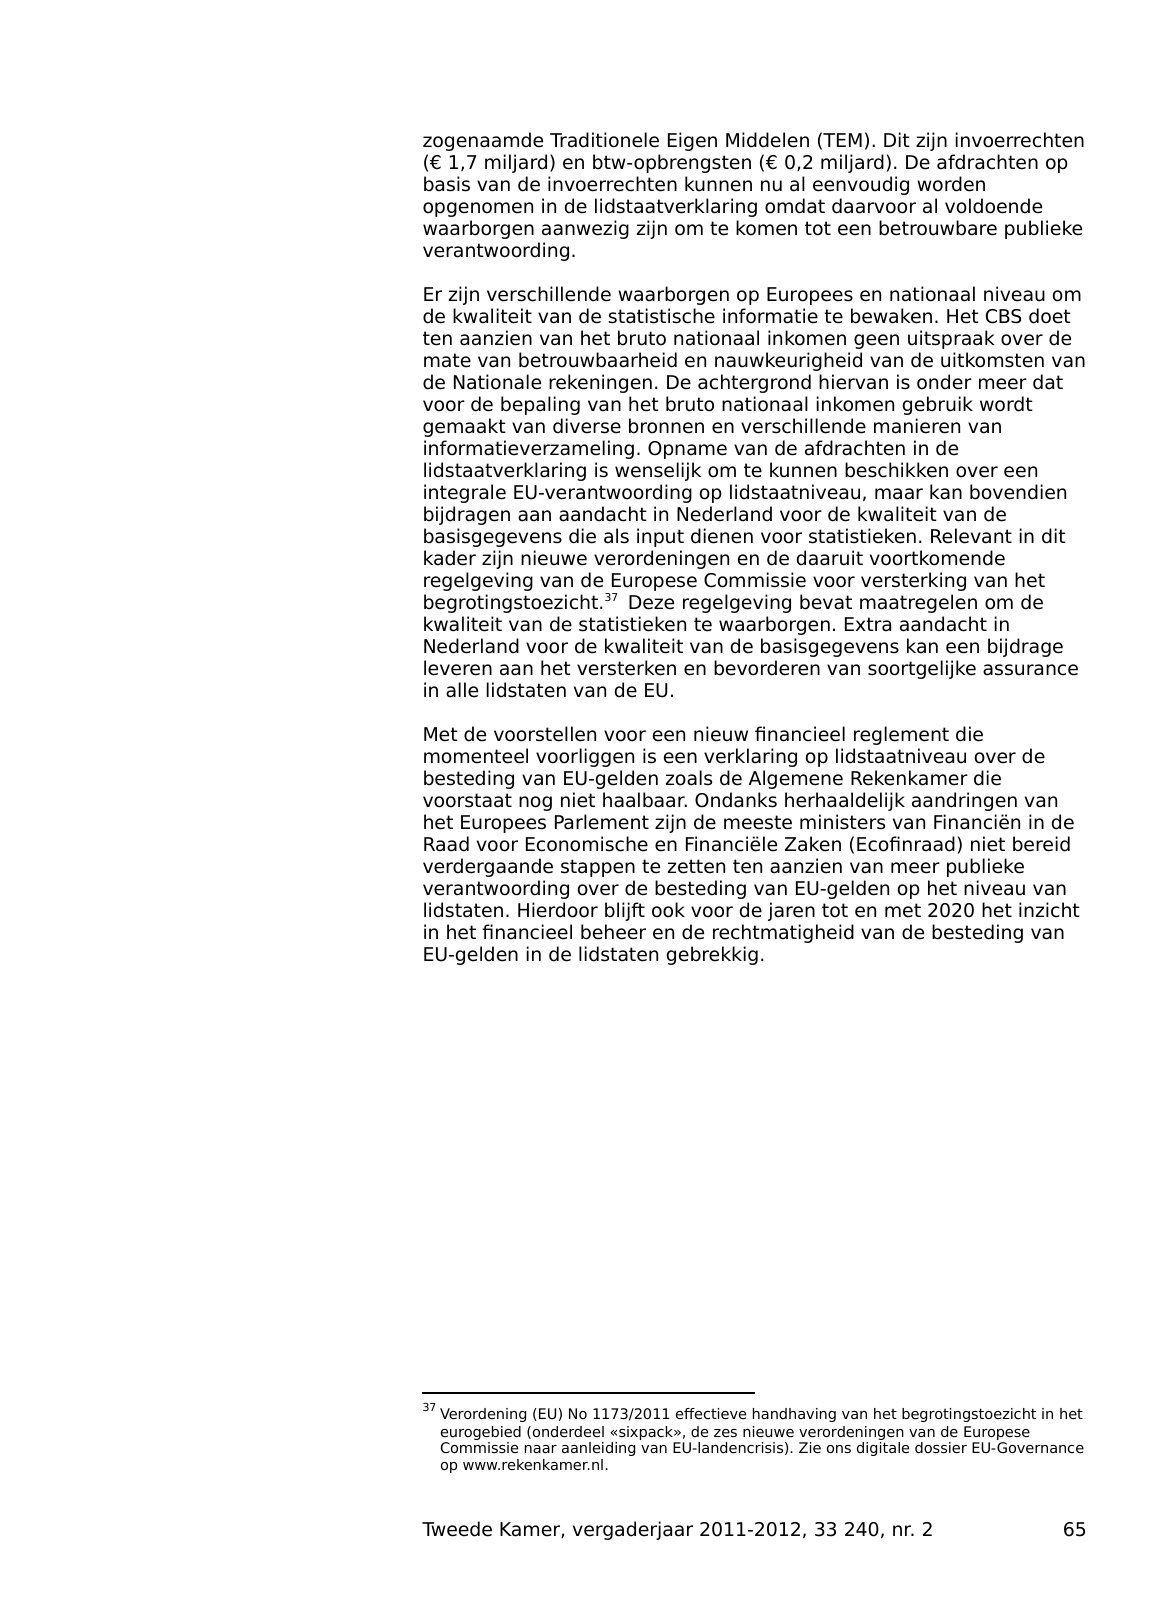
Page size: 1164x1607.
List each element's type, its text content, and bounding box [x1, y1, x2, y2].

text Er zijn verschillende waarborgen op Europees en nationaal niveau om de kwaliteit van de statistische informatie te bewaken. Het CBS doet ten aanzien van het bruto nationaal inkomen geen uitspraak over de mate van betrouwbaarheid en nauwkeurigheid van de uitkomsten van de Nationale rekeningen. De achtergrond hiervan is onder meer dat voor de bepaling van het bruto nationaal inkomen gebruik wordt gemaakt van diverse bronnen en verschillende manieren van informatieverzameling. Opname van de afdrachten in de lidstaatverklaring is wenselijk om te kunnen beschikken over een integrale EU-verantwoording op lidstaatniveau, maar kan bovendien bijdragen aan aandacht in Nederland voor de kwaliteit van de basisgegevens die als input dienen voor statistieken. Relevant in dit kader zijn nieuwe verordeningen en de daaruit voortkomende regelgeving van de Europese Commissie voor versterking van het begrotingstoezicht. Deze regelgeving bevat maatregelen om de kwaliteit van de statistieken te waarborgen. Extra aandacht in Nederland voor de kwaliteit van de basisgegevens kan een bijdrage leveren aan het versterken en bevorderen van soortgelijke assurance in alle lidstaten van de EU. [422, 284, 1087, 702]
text Met de voorstellen voor een nieuw financieel reglement die momenteel voorliggen is een verklaring op lidstaatniveau over de besteding van EU-gelden zoals de Algemene Rekenkamer die voorstaat nog niet haalbaar. Ondanks herhaaldelijk aandringen van het Europees Parlement zijn de meeste ministers van Financiën in de Raad voor Economische en Financiële Zaken (Ecofinraad) niet bereid verdergaande stappen te zetten ten aanzien van meer publieke verantwoording over de besteding van EU-gelden op het niveau van lidstaten. Hierdoor blijft ook voor de jaren tot en met 2020 het inzicht in het financieel beheer en de rechtmatigheid van de besteding van EU-gelden in de lidstaten gebrekkig. [422, 724, 1087, 966]
text Verordening (EU) No 1173/2011 effectieve handhaving van het begrotingstoezicht in het eurogebied (onderdeel «sixpack», de zes nieuwe verordeningen van de Europese Commissie naar aanleiding van EU-landencrisis). Zie ons digitale dossier EU-Governance op www.rekenkamer.nl. [422, 1402, 1087, 1474]
text zogenaamde Traditionele Eigen Middelen (TEM). Dit zijn invoerrechten (€ 1,7 miljard) en btw-opbrengsten (€ 0,2 miljard). De afdrachten op basis van de invoerrechten kunnen nu al eenvoudig worden opgenomen in de lidstaatverklaring omdat daarvoor al voldoende waarborgen aanwezig zijn om te komen tot een betrouwbare publieke verantwoording. [422, 130, 1087, 262]
